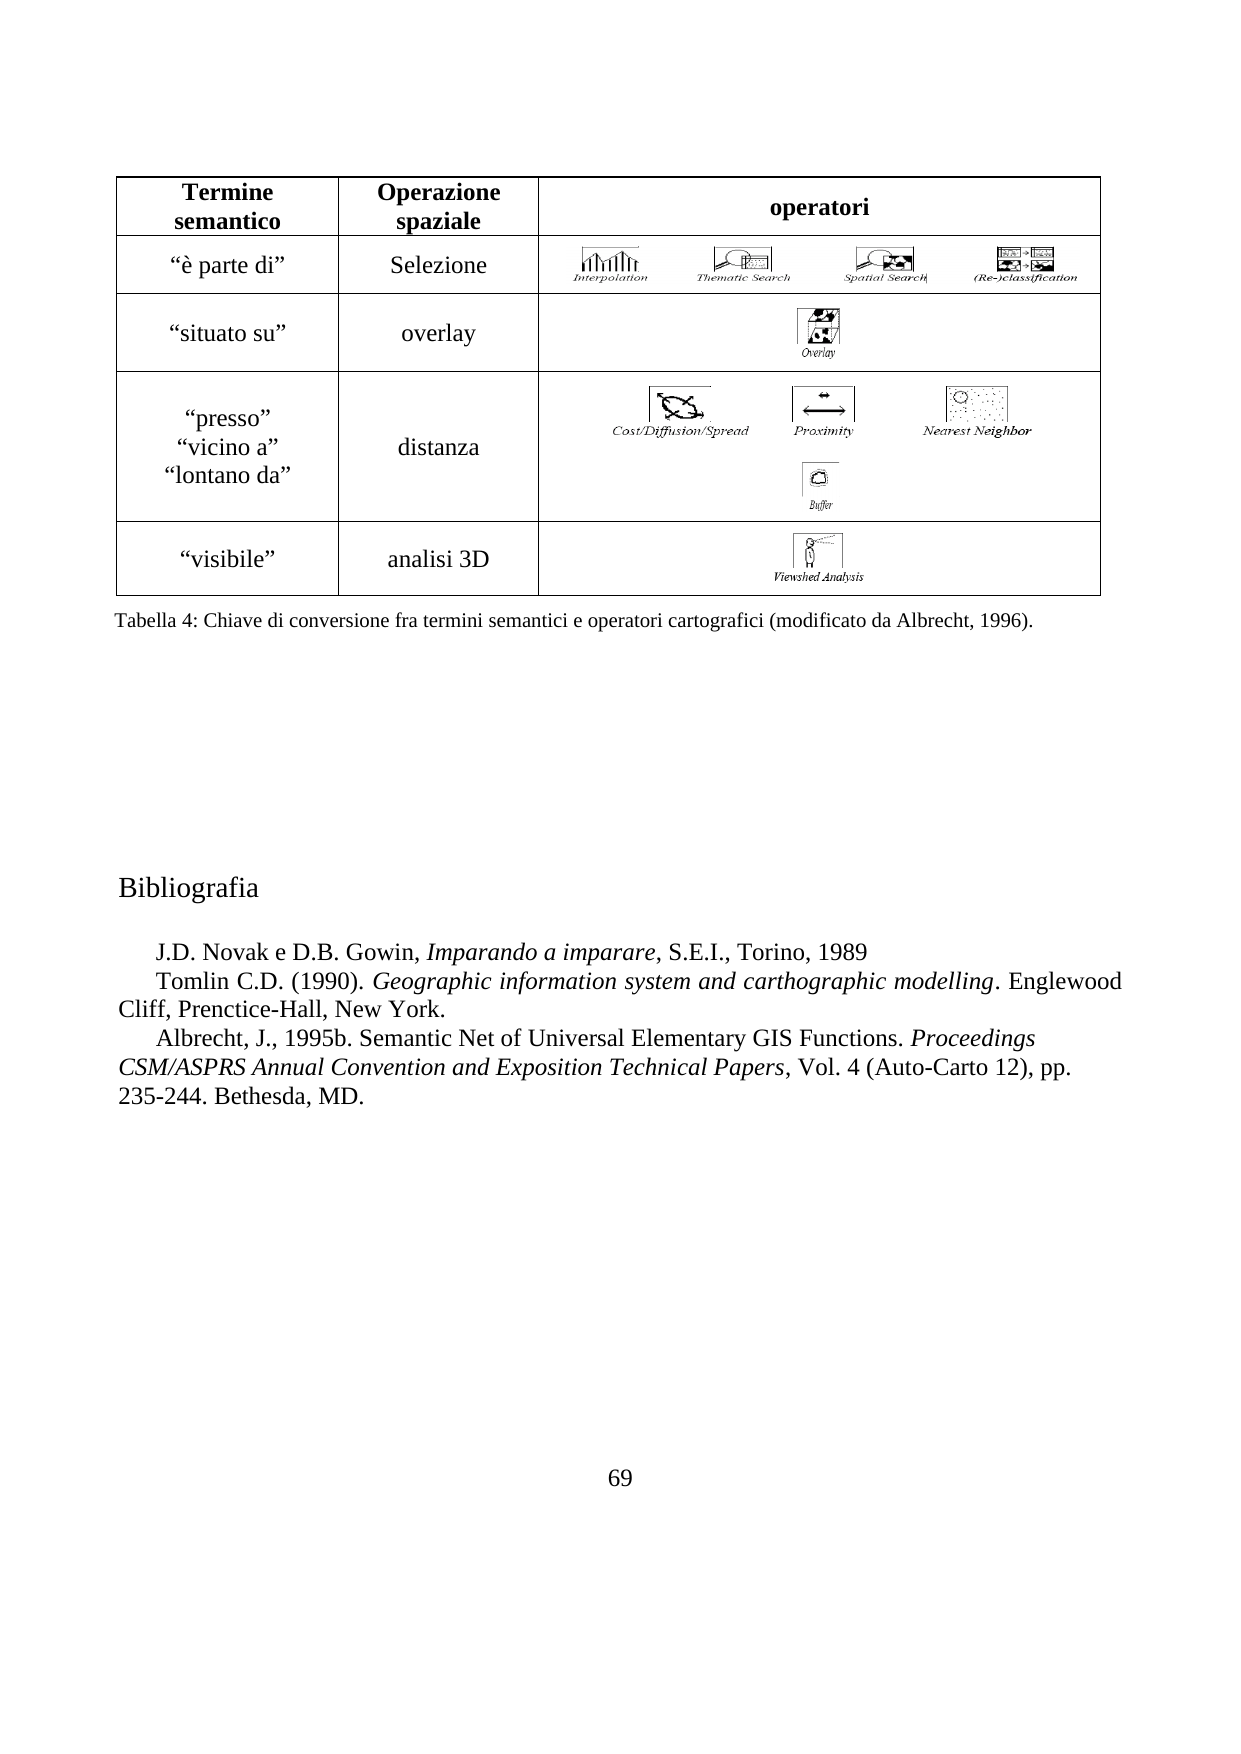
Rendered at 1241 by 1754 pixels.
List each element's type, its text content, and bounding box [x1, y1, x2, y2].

text J.D. Novak e D.B. Gowin, Imparando a imparare, S.E.I., Torino, 1989 [118, 937, 1122, 966]
table_cell [863, 294, 1100, 371]
table_cell distanza [339, 372, 538, 521]
table_cell [539, 372, 783, 521]
picture [600, 380, 1039, 443]
text Tomlin C.D. (1990). Geographic information system and carthographic modelling. Englewood Cliff, Prenctice-Hall, New York. [118, 966, 1122, 1023]
table_cell [1096, 236, 1100, 293]
picture [773, 531, 866, 586]
table_cell Selezione [339, 236, 538, 293]
table_cell “è parte di” [117, 236, 338, 293]
table_cell “situato su” [117, 294, 338, 371]
table_cell “presso” “vicino a” “lontano da” [117, 372, 338, 521]
picture [792, 303, 847, 362]
table_cell [856, 372, 1100, 521]
table_header Operazione spaziale [339, 178, 538, 235]
table_cell [539, 236, 550, 293]
table_header Termine semantico [117, 178, 338, 235]
text Bibliografia [118, 870, 1122, 903]
picture [566, 245, 1080, 284]
picture [799, 460, 840, 512]
text Albrecht, J., 1995b. Semantic Net of Universal Elementary GIS Functions. Proceedings CSM/ASPRS Annual Convention and Exposition Technical Papers, Vol. 4 (Auto-Carto 12), pp. 235-244. Bethesda, MD. [118, 1023, 1122, 1109]
table_cell [539, 522, 757, 594]
table_cell overlay [339, 294, 538, 371]
table_cell [882, 522, 1100, 594]
table_header operatori [539, 178, 1100, 235]
table_cell “visibile” [117, 522, 338, 594]
table_cell analisi 3D [339, 522, 538, 594]
table_cell [539, 294, 776, 371]
text Tabella 4: Chiave di conversione fra termini semantici e operatori cartografici (modificato da Albrecht, 1996). [114, 608, 1106, 632]
